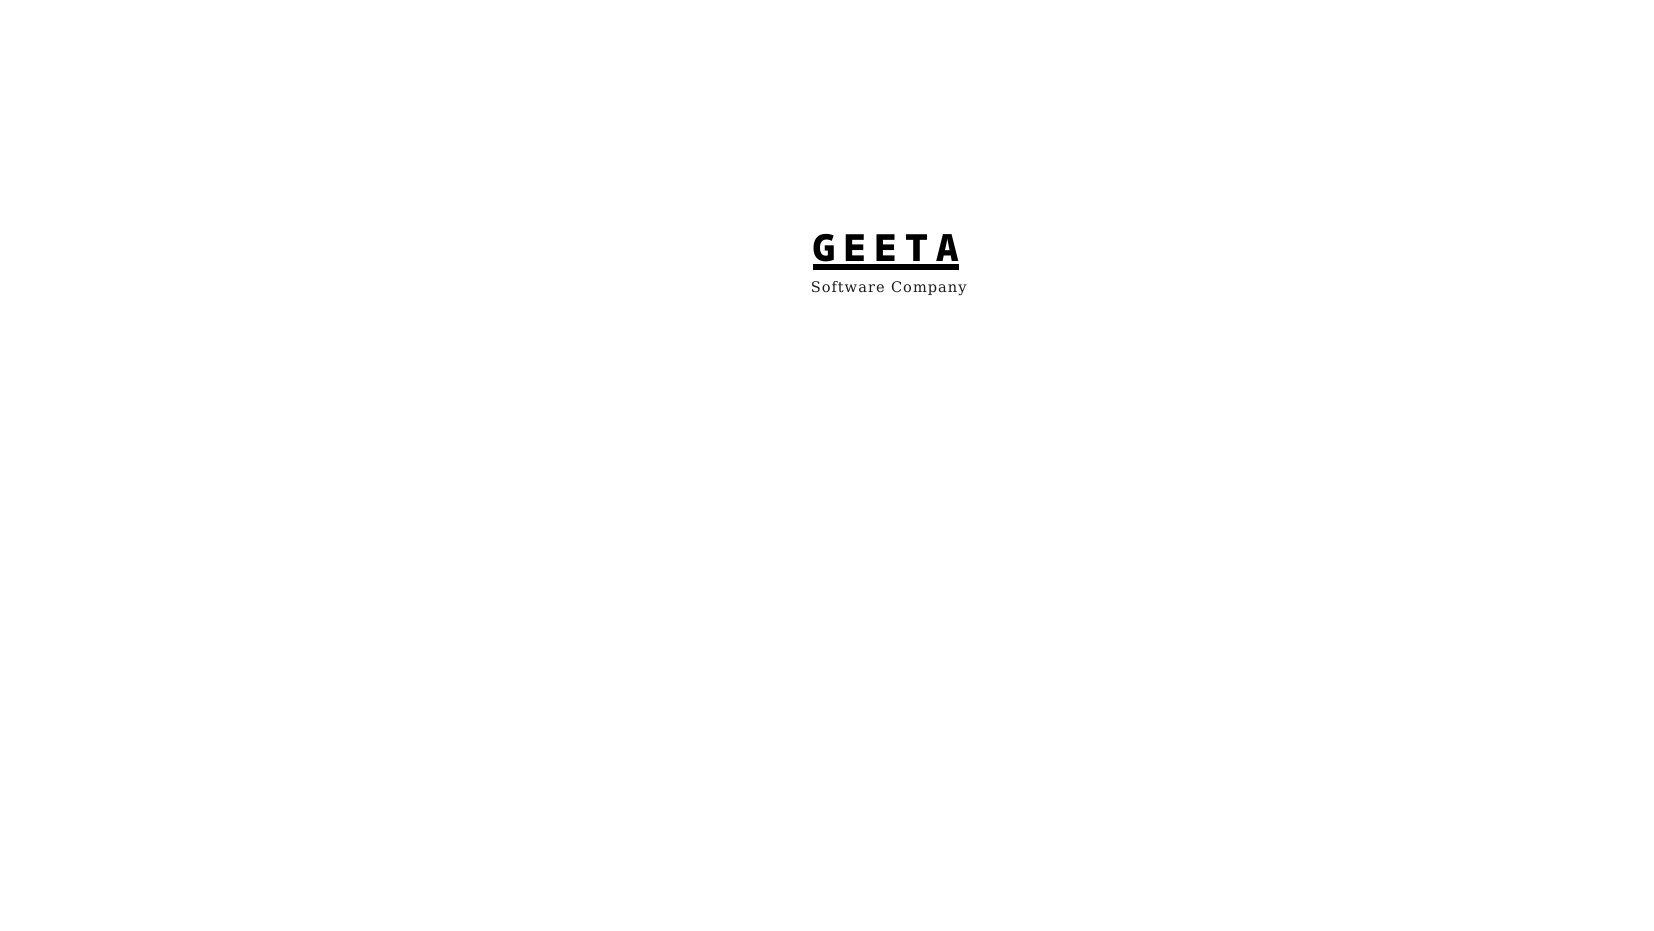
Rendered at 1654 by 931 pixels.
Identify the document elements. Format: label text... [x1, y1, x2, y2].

text_box Software Company [779, 271, 999, 319]
text_box GEETA [744, 210, 1028, 284]
